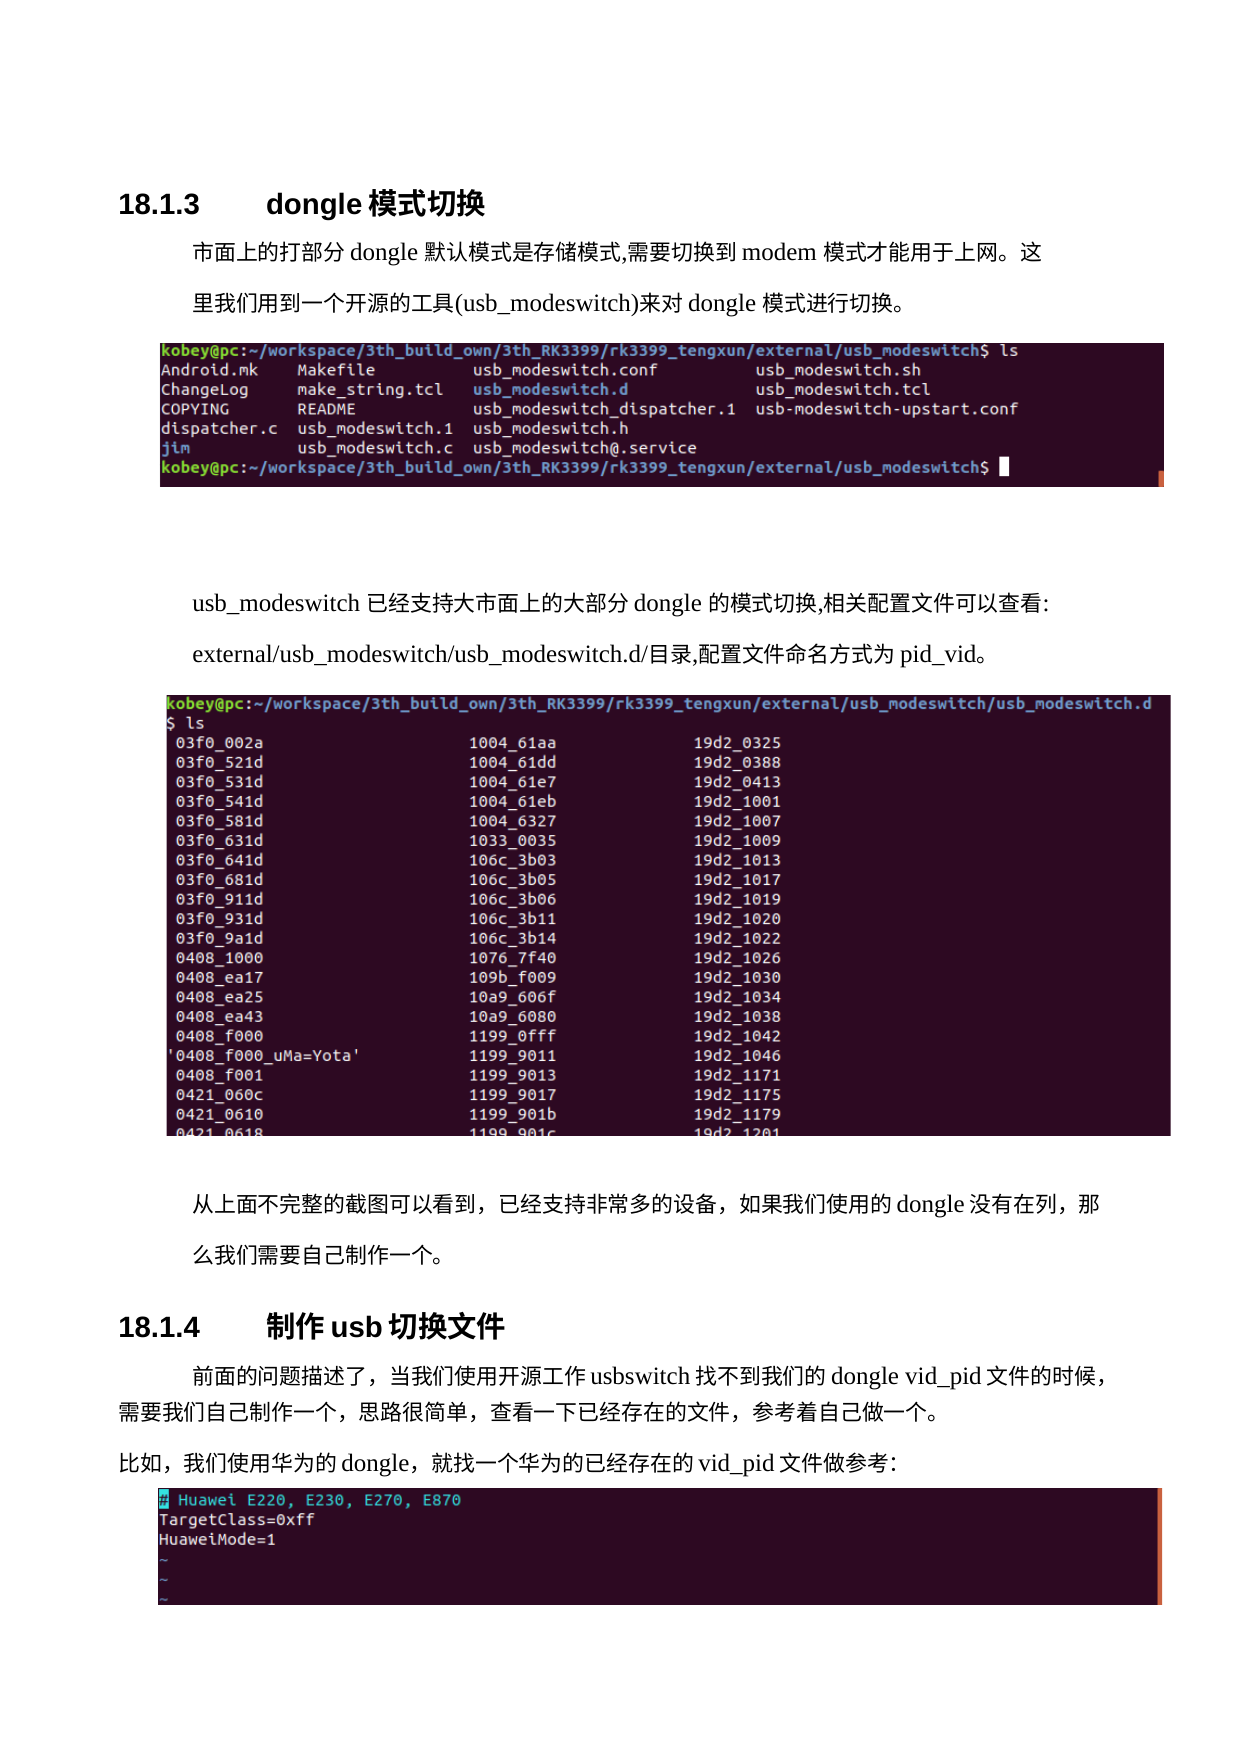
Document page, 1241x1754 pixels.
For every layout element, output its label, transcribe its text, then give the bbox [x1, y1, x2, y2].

text 前面的问题描述了，当我们使用开源工作usbswitch找不到我们的dongle vid_pid文件的时候，需要我们自己制作一个，思路很简单，查看一下已经存在的文件，参考着自己做一个。 [118, 1359, 1122, 1427]
text external/usb_modeswitch/usb_modeswitch.d/目录,配置文件命名方式为 pid_vid。 [118, 637, 1122, 669]
text 市面上的打部分 dongle 默认模式是存储模式,需要切换到 modem 模式才能用于上网。这 [118, 235, 1122, 267]
text 比如，我们使用华为的dongle，就找一个华为的已经存在的vid_pid文件做参考： [118, 1446, 1122, 1478]
text 里我们用到一个开源的工具(usb_modeswitch)来对 dongle 模式进行切换。 [118, 286, 1122, 318]
picture [166, 695, 1171, 1136]
picture [159, 343, 1164, 487]
text usb_modeswitch 已经支持大市面上的大部分 dongle 的模式切换,相关配置文件可以查看: [118, 586, 1122, 618]
subtitle 18.1.3 dongle模式切换 [118, 180, 1122, 223]
picture [158, 1488, 1163, 1605]
text 从上面不完整的截图可以看到，已经支持非常多的设备，如果我们使用的dongle没有在列，那 [118, 1187, 1122, 1219]
text 么我们需要自己制作一个。 [118, 1238, 1122, 1270]
subtitle 18.1.4 制作usb切换文件 [118, 1304, 1122, 1346]
